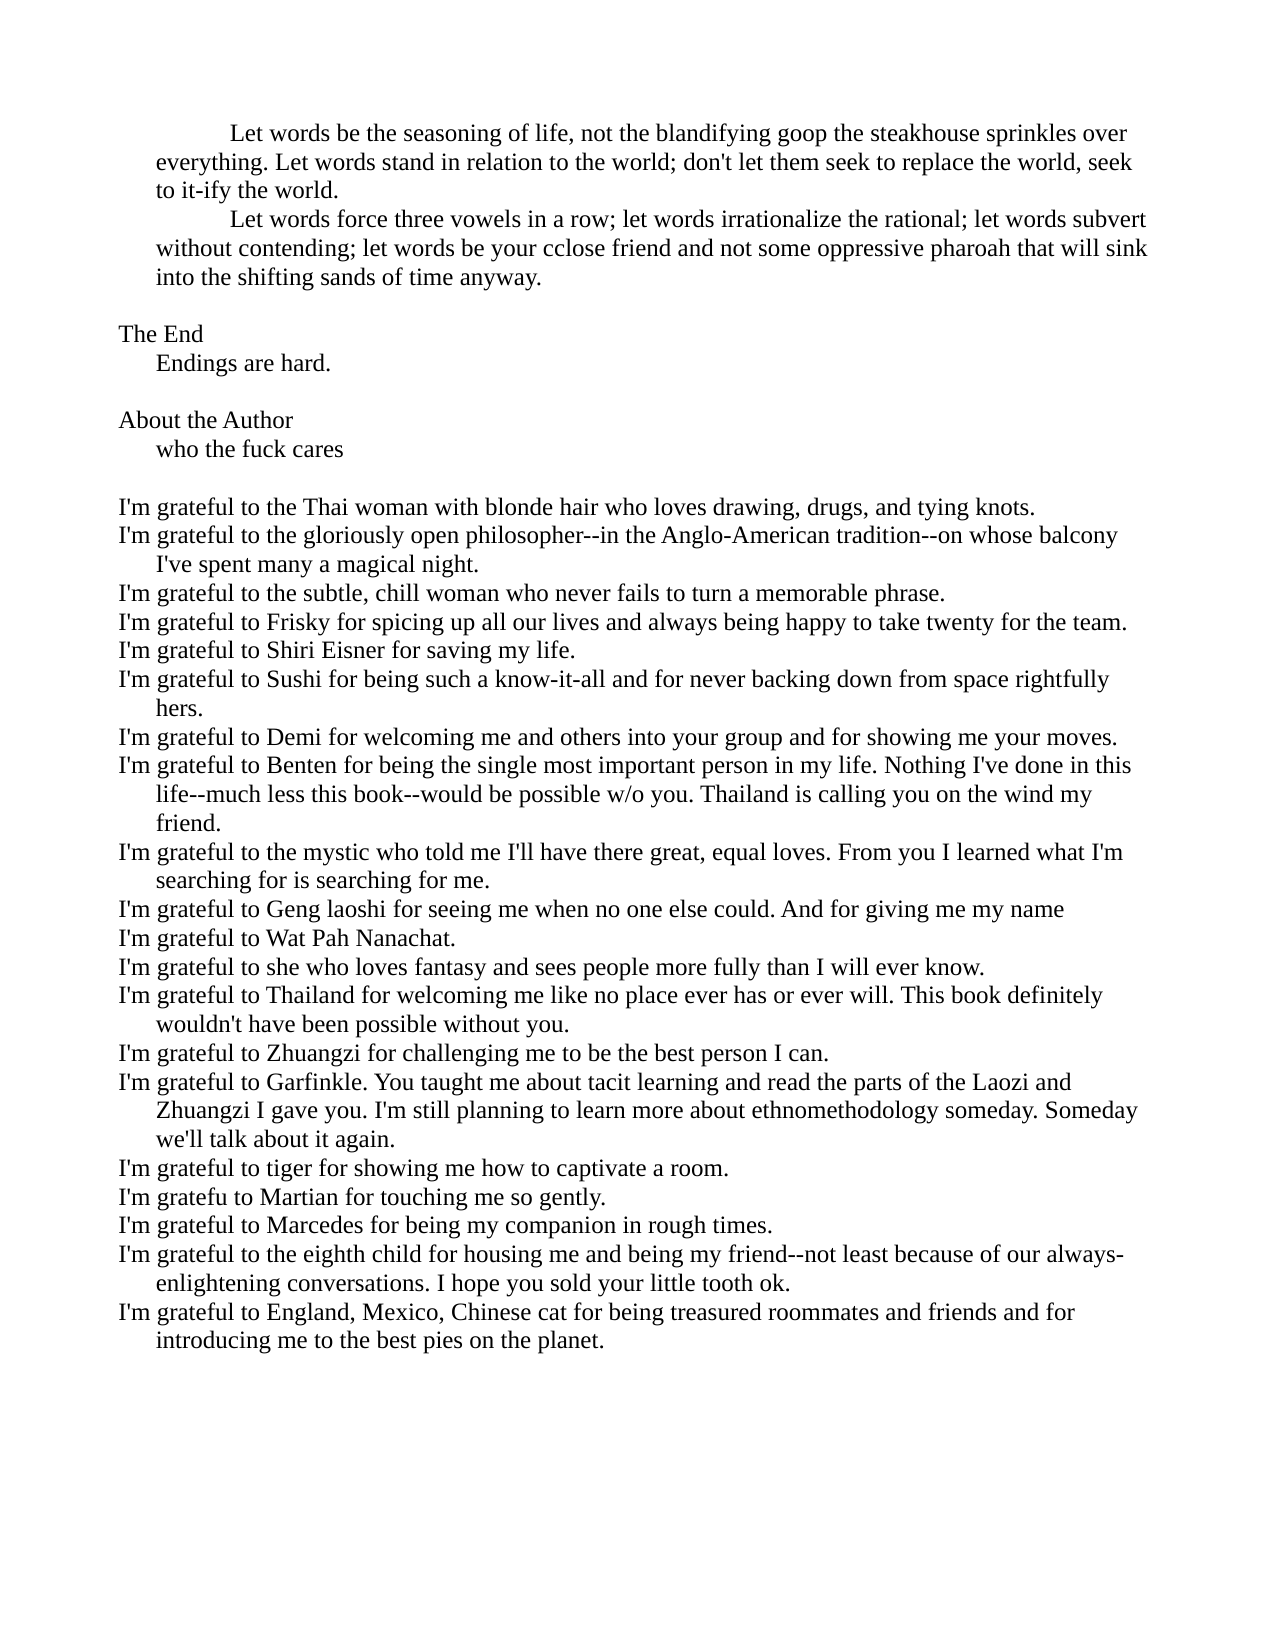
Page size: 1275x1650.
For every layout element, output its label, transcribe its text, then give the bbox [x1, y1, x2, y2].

text I'm grateful to the Thai woman with blonde hair who loves drawing, drugs, and tying knots. [118, 492, 1157, 521]
text I'm grateful to Frisky for spicing up all our lives and always being happy to take twenty for the team. [118, 607, 1157, 636]
text I'm grateful to England, Mexico, Chinese cat for being treasured roommates and friends and for introducing me to the best pies on the planet. [118, 1297, 1157, 1354]
text I'm grateful to Wat Pah Nanachat. [118, 923, 1157, 952]
text Let words force three vowels in a row; let words irrationalize the rational; let words subvert without contending; let words be your cclose friend and not some oppressive pharoah that will sink into the shifting sands of time anyway. [118, 204, 1157, 291]
text I'm grateful to she who loves fantasy and sees people more fully than I will ever know. [118, 952, 1157, 981]
text I'm grateful to the mystic who told me I'll have there great, equal loves. From you I learned what I'm searching for is searching for me. [118, 837, 1157, 894]
text About the Author [118, 406, 1157, 434]
text I'm grateful to Demi for welcoming me and others into your group and for showing me your moves. [118, 722, 1157, 751]
text Endings are hard. [118, 348, 1157, 377]
text I'm grateful to Benten for being the single most important person in my life. Nothing I've done in this life--much less this book--would be possible w/o you. Thailand is calling you on the wind my friend. [118, 751, 1157, 837]
text I'm gratefu to Martian for touching me so gently. [118, 1182, 1157, 1211]
text I'm grateful to Zhuangzi for challenging me to be the best person I can. [118, 1038, 1157, 1067]
text I'm grateful to the subtle, chill woman who never fails to turn a memorable phrase. [118, 578, 1157, 607]
text I'm grateful to Sushi for being such a know-it-all and for never backing down from space rightfully hers. [118, 664, 1157, 722]
text I'm grateful to Thailand for welcoming me like no place ever has or ever will. This book definitely wouldn't have been possible without you. [118, 981, 1157, 1038]
text I'm grateful to Marcedes for being my companion in rough times. [118, 1211, 1157, 1239]
text I'm grateful to the eighth child for housing me and being my friend--not least because of our always-enlightening conversations. I hope you sold your little tooth ok. [118, 1239, 1157, 1297]
text I'm grateful to the gloriously open philosopher--in the Anglo-American tradition--on whose balcony I've spent many a magical night. [118, 521, 1157, 578]
text I'm grateful to Geng laoshi for seeing me when no one else could. And for giving me my name [118, 894, 1157, 923]
text Let words be the seasoning of life, not the blandifying goop the steakhouse sprinkles over everything. Let words stand in relation to the world; don't let them seek to replace the world, seek to it-ify the world. [118, 118, 1157, 204]
text I'm grateful to tiger for showing me how to captivate a room. [118, 1153, 1157, 1182]
text I'm grateful to Garfinkle. You taught me about tacit learning and read the parts of the Laozi and Zhuangzi I gave you. I'm still planning to learn more about ethnomethodology someday. Someday we'll talk about it again. [118, 1067, 1157, 1153]
text I'm grateful to Shiri Eisner for saving my life. [118, 636, 1157, 664]
text The End [118, 319, 1157, 348]
text who the fuck cares [118, 434, 1157, 463]
